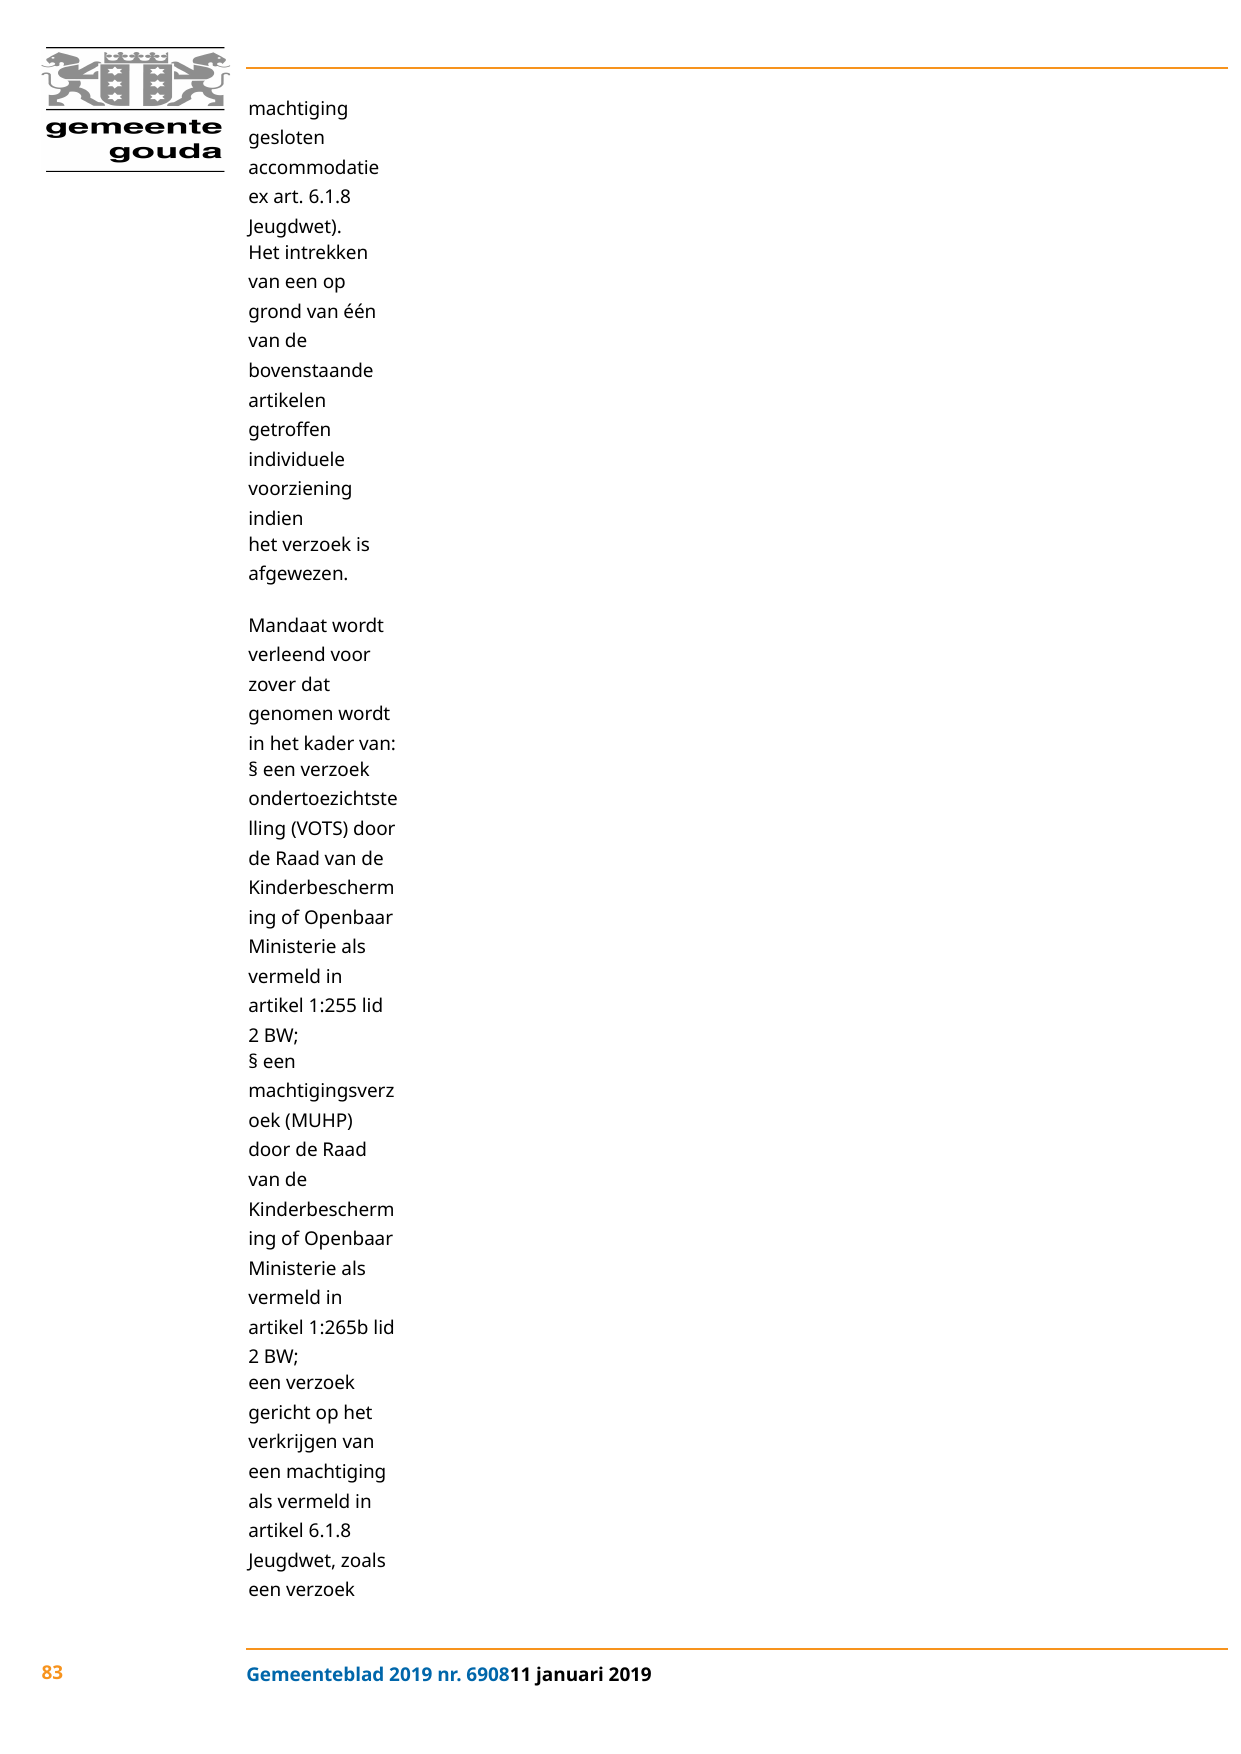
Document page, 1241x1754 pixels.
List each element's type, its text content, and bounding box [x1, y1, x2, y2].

table_cell [248, 586, 398, 612]
table_cell Mandaat wordt verleend voor zover dat genomen wordt in het kader van: [248, 612, 398, 756]
table_cell het verzoek is afgewezen. [248, 531, 398, 586]
table_cell Het intrekken van een op grond van één van de bovenstaande artikelen getroffen individuele voorziening indien [248, 239, 398, 531]
picture [41, 47, 231, 172]
table_cell § een machtigingsverzoek (MUHP) door de Raad van de Kinderbescherming of Openbaar Ministerie als vermeld in artikel 1:265b lid 2 BW; [248, 1048, 398, 1369]
table_cell een verzoek gericht op het verkrijgen van een machtiging als vermeld in artikel 6.1.8 Jeugdwet, zoals een verzoek [248, 1370, 398, 1602]
table_cell machtiging gesloten accommodatie ex art. 6.1.8 Jeugdwet). [248, 95, 398, 239]
table_cell § een verzoek ondertoezichtstelling (VOTS) door de Raad van de Kinderbescherming of Openbaar Ministerie als vermeld in artikel 1:255 lid 2 BW; [248, 756, 398, 1048]
